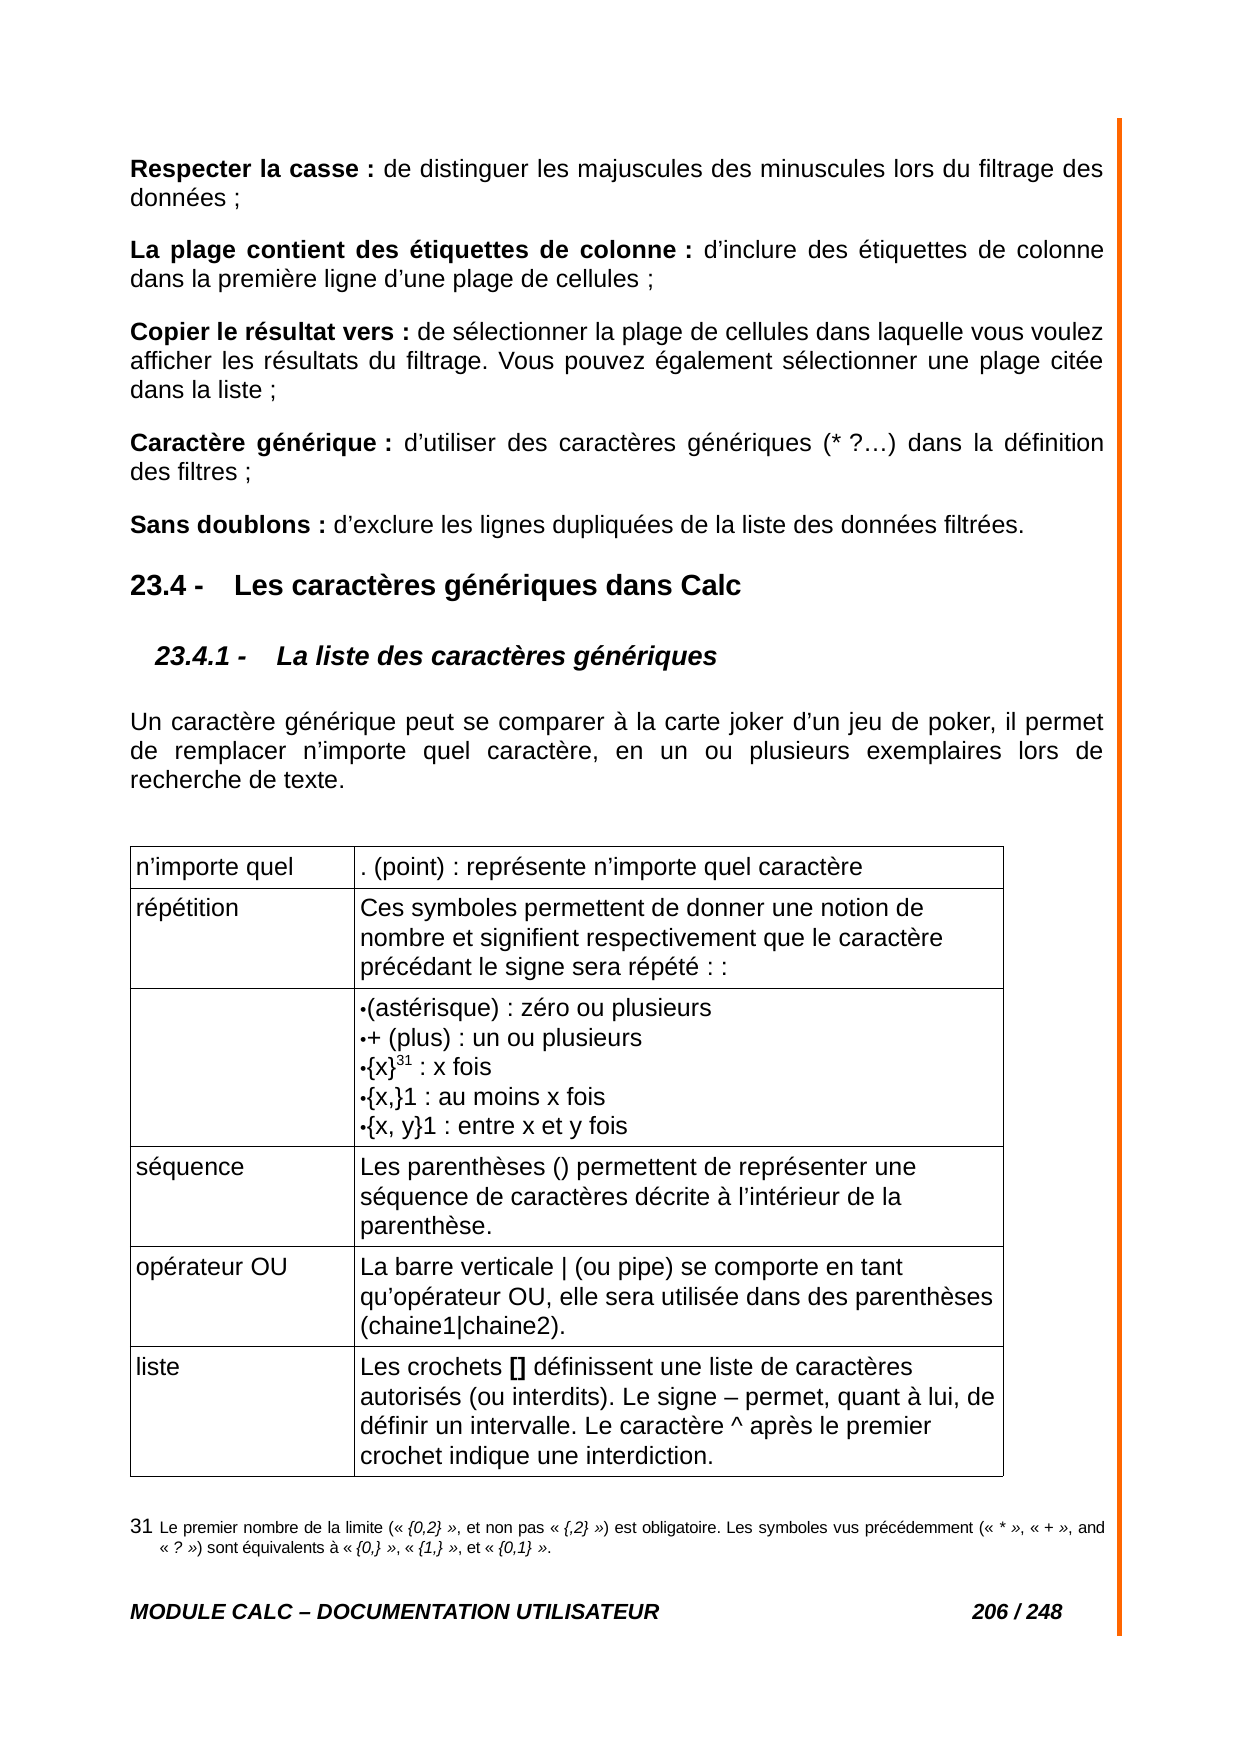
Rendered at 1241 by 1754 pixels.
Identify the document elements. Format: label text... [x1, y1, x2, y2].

table_cell Les parenthèses () permettent de représenter une séquence de caractères décrite à l’intérieur de la parenthèse. [355, 1147, 1003, 1246]
text Respecter la casse : de distinguer les majuscules des minuscules lors du filtrage des données ; [130, 153, 1105, 212]
table_header n’importe quel [131, 847, 354, 887]
text La plage contient des étiquettes de colonne : d’inclure des étiquettes de colonne dans la première ligne d’une plage de cellules ; [130, 235, 1105, 293]
table_header . (point) : représente n’importe quel caractère [355, 847, 1003, 887]
table_cell Ces symboles permettent de donner une notion de nombre et signifient respectivement que le caractère précédant le signe sera répété : : [355, 889, 1003, 987]
table_cell opérateur OU [131, 1247, 354, 1346]
text Sans doublons : d’exclure les lignes dupliquées de la liste des données filtrées. [130, 510, 1105, 539]
table_cell liste [131, 1347, 354, 1476]
subtitle Les caractères génériques dans Calc [130, 568, 1105, 602]
table_cell [131, 989, 354, 1146]
table_cell répétition [131, 889, 354, 987]
text Caractère générique : d’utiliser des caractères génériques (* ?…) dans la définition des filtres ; [130, 428, 1105, 486]
text Un caractère générique peut se comparer à la carte joker d’un jeu de poker, il permet de remplacer n’importe quel caractère, en un ou plusieurs exemplaires lors de recherche de texte. [130, 707, 1105, 794]
table_cell séquence [131, 1147, 354, 1246]
table_cell Les crochets [] définissent une liste de caractères autorisés (ou interdits). Le signe – permet, quant à lui, de définir un intervalle. Le caractère ^ après le premier crochet indique une interdiction. [355, 1347, 1003, 1476]
subtitle La liste des caractères génériques [155, 639, 1105, 671]
table_cell La barre verticale | (ou pipe) se comporte en tant qu’opérateur OU, elle sera utilisée dans des parenthèses (chaine1|chaine2). [355, 1247, 1003, 1346]
table_cell (astérisque) : zéro ou plusieurs + (plus) : un ou plusieurs {x} : x fois {x,}1 : au moins x fois {x, y}1 : entre x et y fois [355, 989, 1003, 1146]
text Copier le résultat vers : de sélectionner la plage de cellules dans laquelle vous voulez afficher les résultats du filtrage. Vous pouvez également sélectionner une plage citée dans la liste ; [130, 317, 1105, 404]
